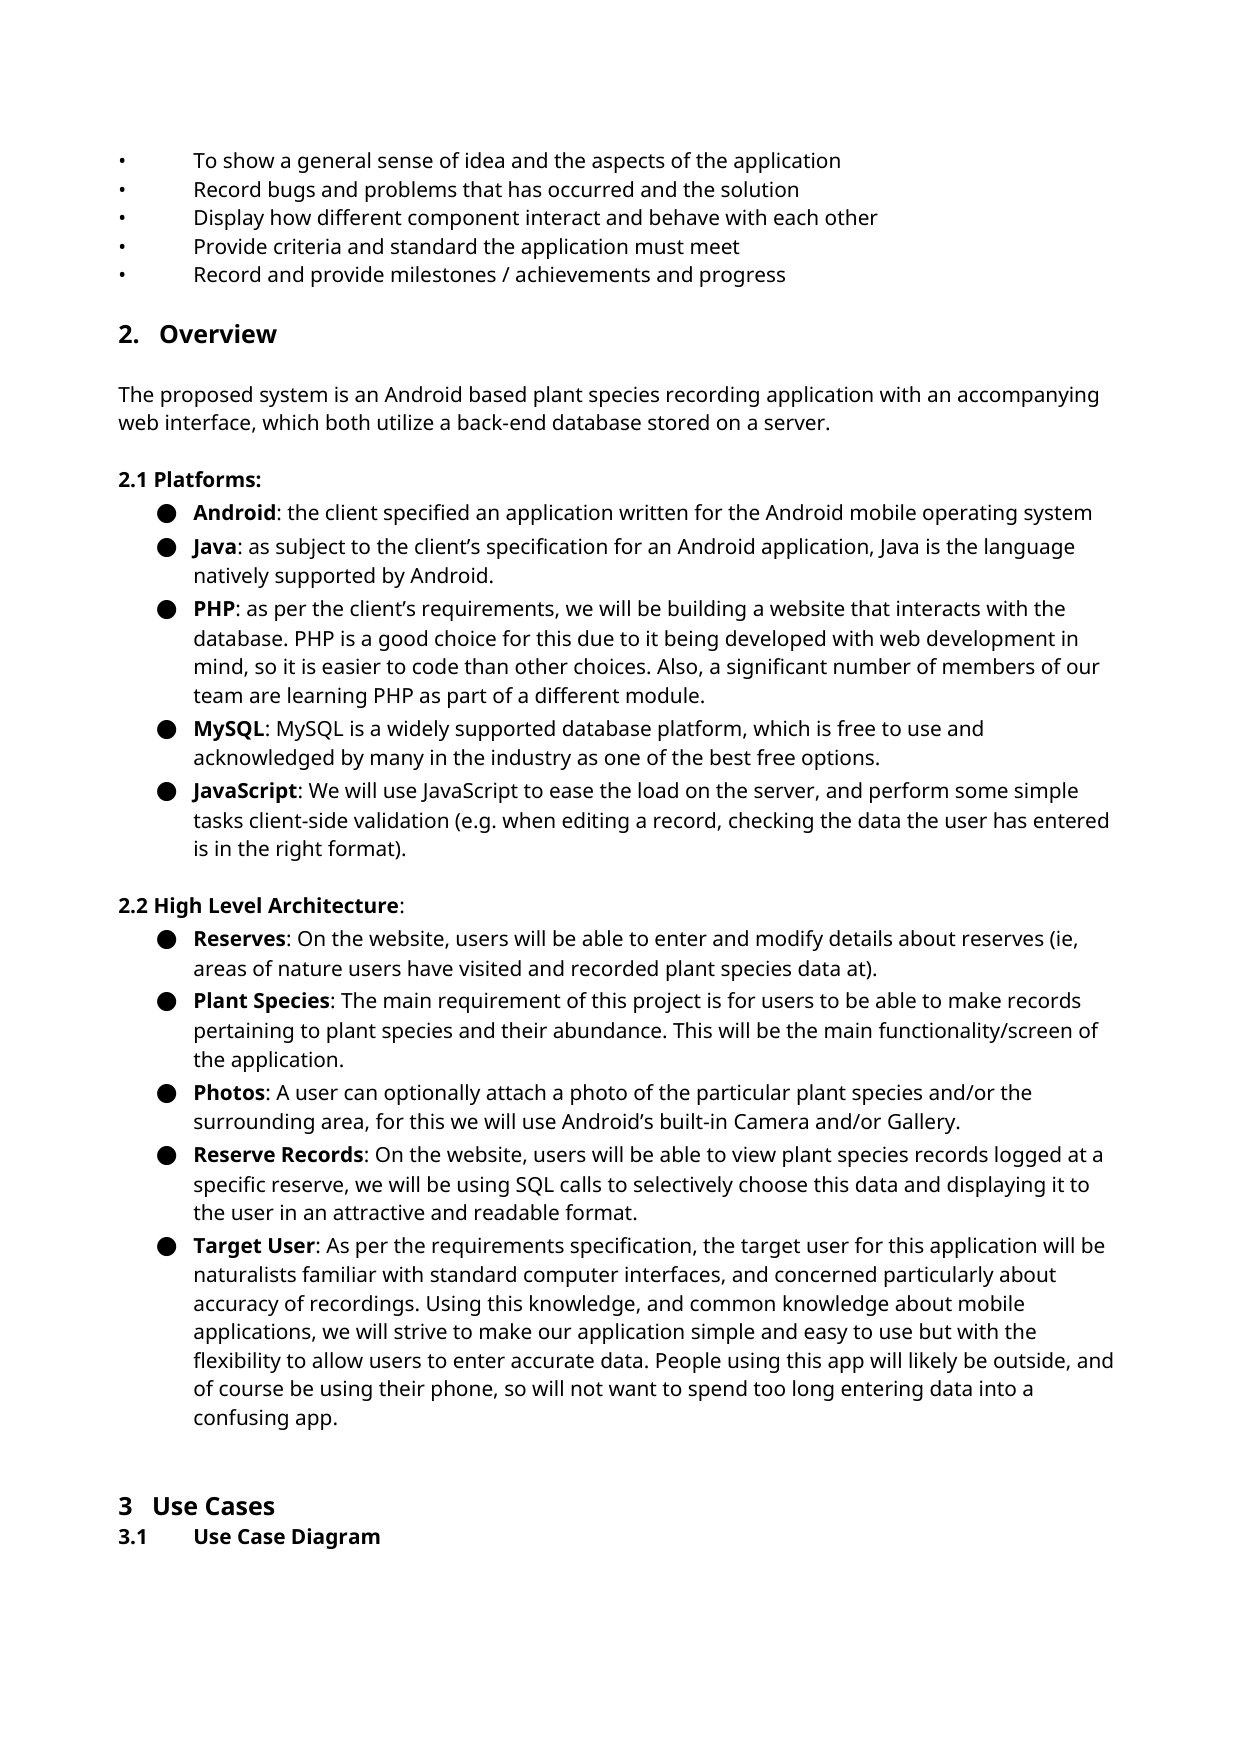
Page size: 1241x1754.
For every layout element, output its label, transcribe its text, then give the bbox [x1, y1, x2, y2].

list Plant Species: The main requirement of this project is for users to be able to make records pertaining to plant species and their abundance. This will be the main functionality/screen of the application. [156, 982, 1122, 1073]
text 2.2 High Level Architecture: [118, 891, 1122, 920]
list PHP: as per the client’s requirements, we will be building a website that interacts with the database. PHP is a good choice for this due to it being developed with web development in mind, so it is easier to code than other choices. Also, a significant number of members of our team are learning PHP as part of a different module. [156, 590, 1122, 709]
text • Record and provide milestones / achievements and progress [118, 260, 1122, 289]
list Reserves: On the website, users will be able to enter and modify details about reserves (ie, areas of nature users have visited and recorded plant species data at). [156, 920, 1122, 982]
list Photos: A user can optionally attach a photo of the particular plant species and/or the surrounding area, for this we will use Android’s built-in Camera and/or Gallery. [156, 1073, 1122, 1136]
text • Display how different component interact and behave with each other [118, 203, 1122, 232]
text 3.1 Use Case Diagram [118, 1522, 1122, 1551]
text 2.1 Platforms: [118, 465, 1122, 493]
text The proposed system is an Android based plant species recording application with an accompanying web interface, which both utilize a back-end database stored on a server. [118, 380, 1122, 437]
text 3 Use Cases [118, 1488, 1122, 1522]
list Android: the client specified an application written for the Android mobile operating system [156, 493, 1122, 527]
text • Record bugs and problems that has occurred and the solution [118, 175, 1122, 203]
list Java: as subject to the client’s specification for an Android application, Java is the language natively supported by Android. [156, 527, 1122, 590]
text • To show a general sense of idea and the aspects of the application [118, 147, 1122, 175]
list MySQL: MySQL is a widely supported database platform, which is free to use and acknowledged by many in the industry as one of the best free options. [156, 709, 1122, 772]
text 2. Overview [118, 317, 1122, 351]
list Target User: As per the requirements specification, the target user for this application will be naturalists familiar with standard computer interfaces, and concerned particularly about accuracy of recordings. Using this knowledge, and common knowledge about mobile applications, we will strive to make our application simple and easy to use but with the flexibility to allow users to enter accurate data. People using this app will likely be outside, and of course be using their phone, so will not want to spend too long entering data into a confusing app. [156, 1227, 1122, 1431]
list Reserve Records: On the website, users will be able to view plant species records logged at a specific reserve, we will be using SQL calls to selectively choose this data and displaying it to the user in an attractive and readable format. [156, 1136, 1122, 1227]
list JavaScript: We will use JavaScript to ease the load on the server, and perform some simple tasks client-side validation (e.g. when editing a record, checking the data the user has entered is in the right format). [156, 772, 1122, 863]
text • Provide criteria and standard the application must meet [118, 232, 1122, 260]
